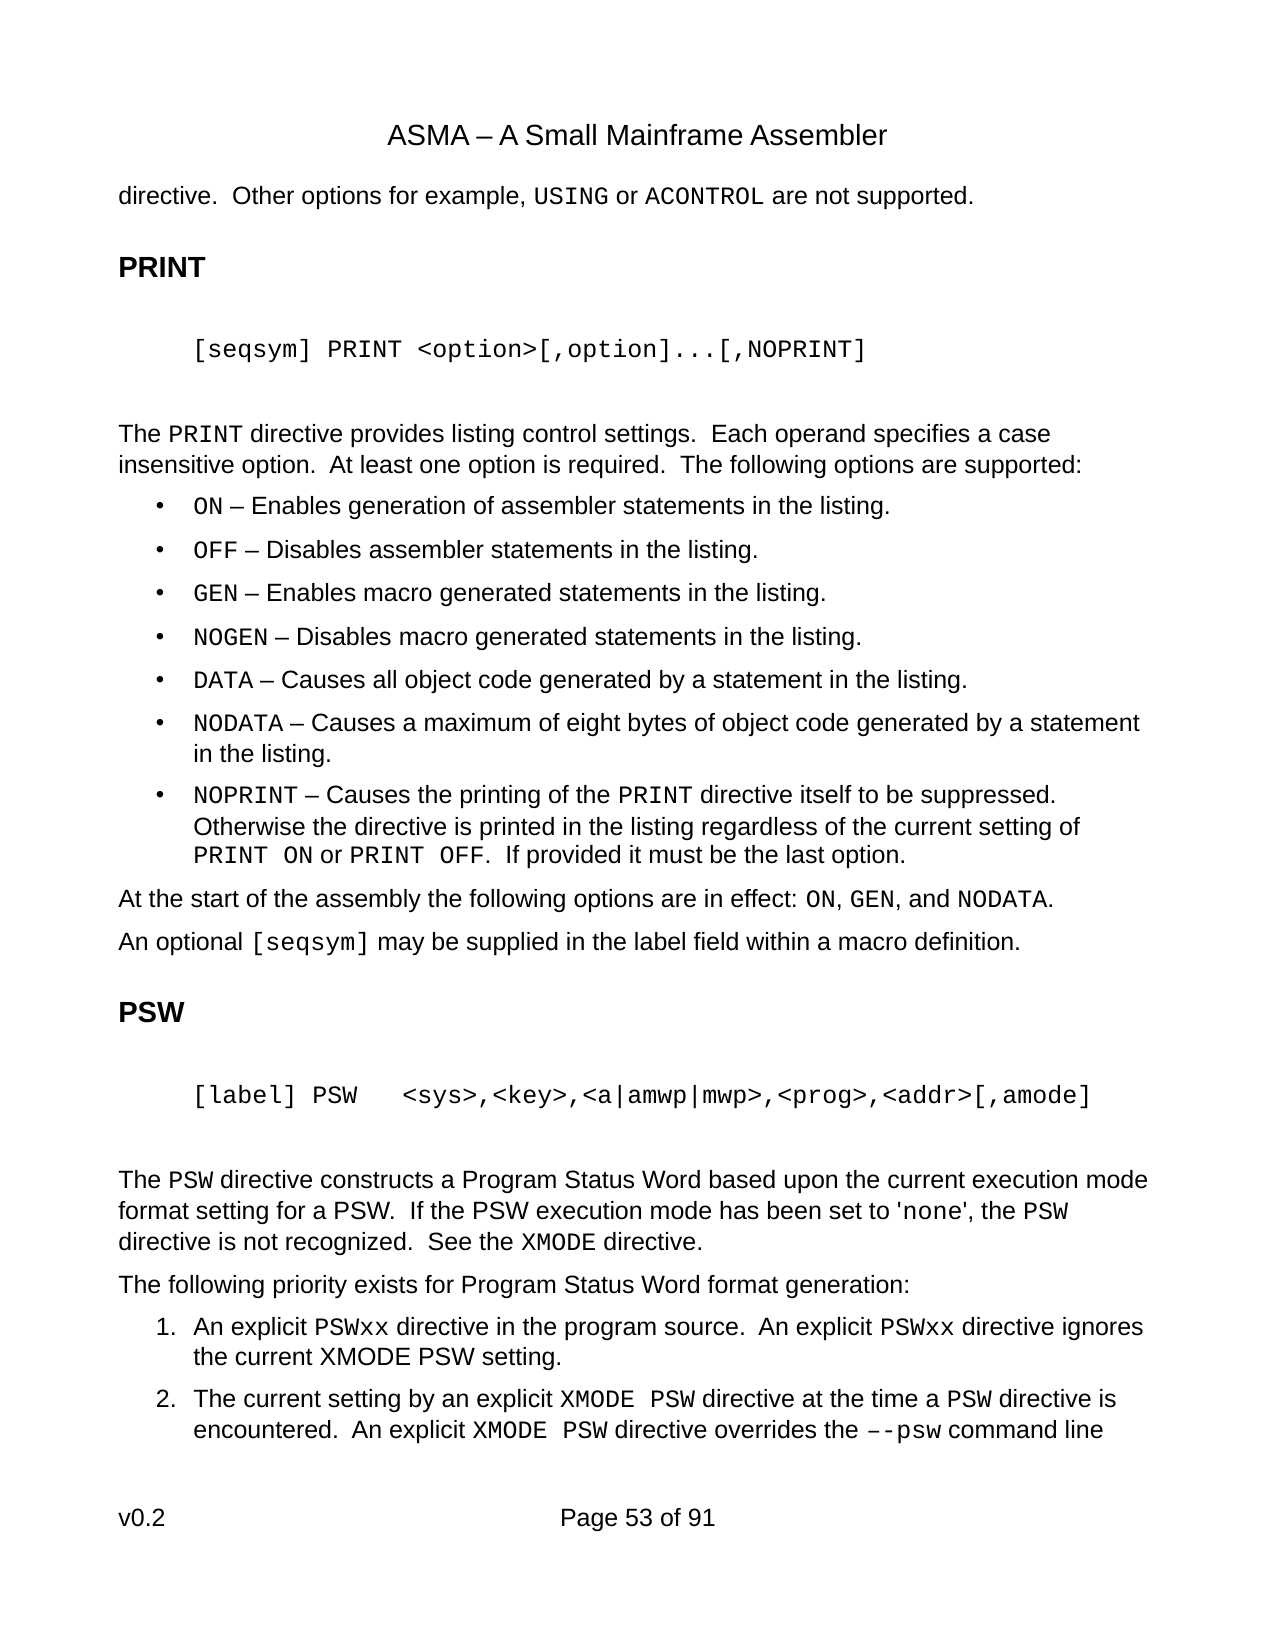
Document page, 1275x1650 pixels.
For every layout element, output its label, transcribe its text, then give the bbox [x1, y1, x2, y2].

text The PRINT directive provides listing control settings. Each operand specifies a case insensitive option. At least one option is required. The following options are supported: [118, 419, 1157, 479]
text [seqsym] PRINT <option>[,option]...[,NOPRINT] [192, 337, 1157, 365]
subtitle PSW [118, 996, 1157, 1029]
list ON – Enables generation of assembler statements in the listing. [156, 491, 1157, 522]
text At the start of the assembly the following options are in effect: ON, GEN, and NODATA. [118, 884, 1157, 914]
list DATA – Causes all object code generated by a statement in the listing. [156, 665, 1157, 696]
text [label] PSW <sys>,<key>,<a|amwp|mwp>,<prog>,<addr>[,amode] [192, 1083, 1157, 1111]
list GEN – Enables macro generated statements in the listing. [156, 578, 1157, 609]
list NOPRINT – Causes the printing of the PRINT directive itself to be suppressed. Otherwise the directive is printed in the listing regardless of the current setting of PRINT ON or PRINT OFF. If provided it must be the last option. [156, 781, 1157, 871]
list An explicit PSWxx directive in the program source. An explicit PSWxx directive ignores the current XMODE PSW setting. [156, 1311, 1157, 1371]
text An optional [seqsym] may be supplied in the label field within a macro definition. [118, 927, 1157, 958]
list OFF – Disables assembler statements in the listing. [156, 534, 1157, 566]
text directive. Other options for example, USING or ACONTROL are not supported. [118, 181, 1157, 212]
list NODATA – Causes a maximum of eight bytes of object code generated by a statement in the listing. [156, 708, 1157, 768]
text The PSW directive constructs a Program Status Word based upon the current execution mode format setting for a PSW. If the PSW execution mode has been set to 'none', the PSW directive is not recognized. See the XMODE directive. [118, 1165, 1157, 1258]
text The following priority exists for Program Status Word format generation: [118, 1270, 1157, 1299]
list The current setting by an explicit XMODE PSW directive at the time a PSW directive is encountered. An explicit XMODE PSW directive overrides the –-psw command line [156, 1384, 1157, 1446]
list NOGEN – Disables macro generated statements in the listing. [156, 621, 1157, 652]
subtitle PRINT [118, 249, 1157, 283]
